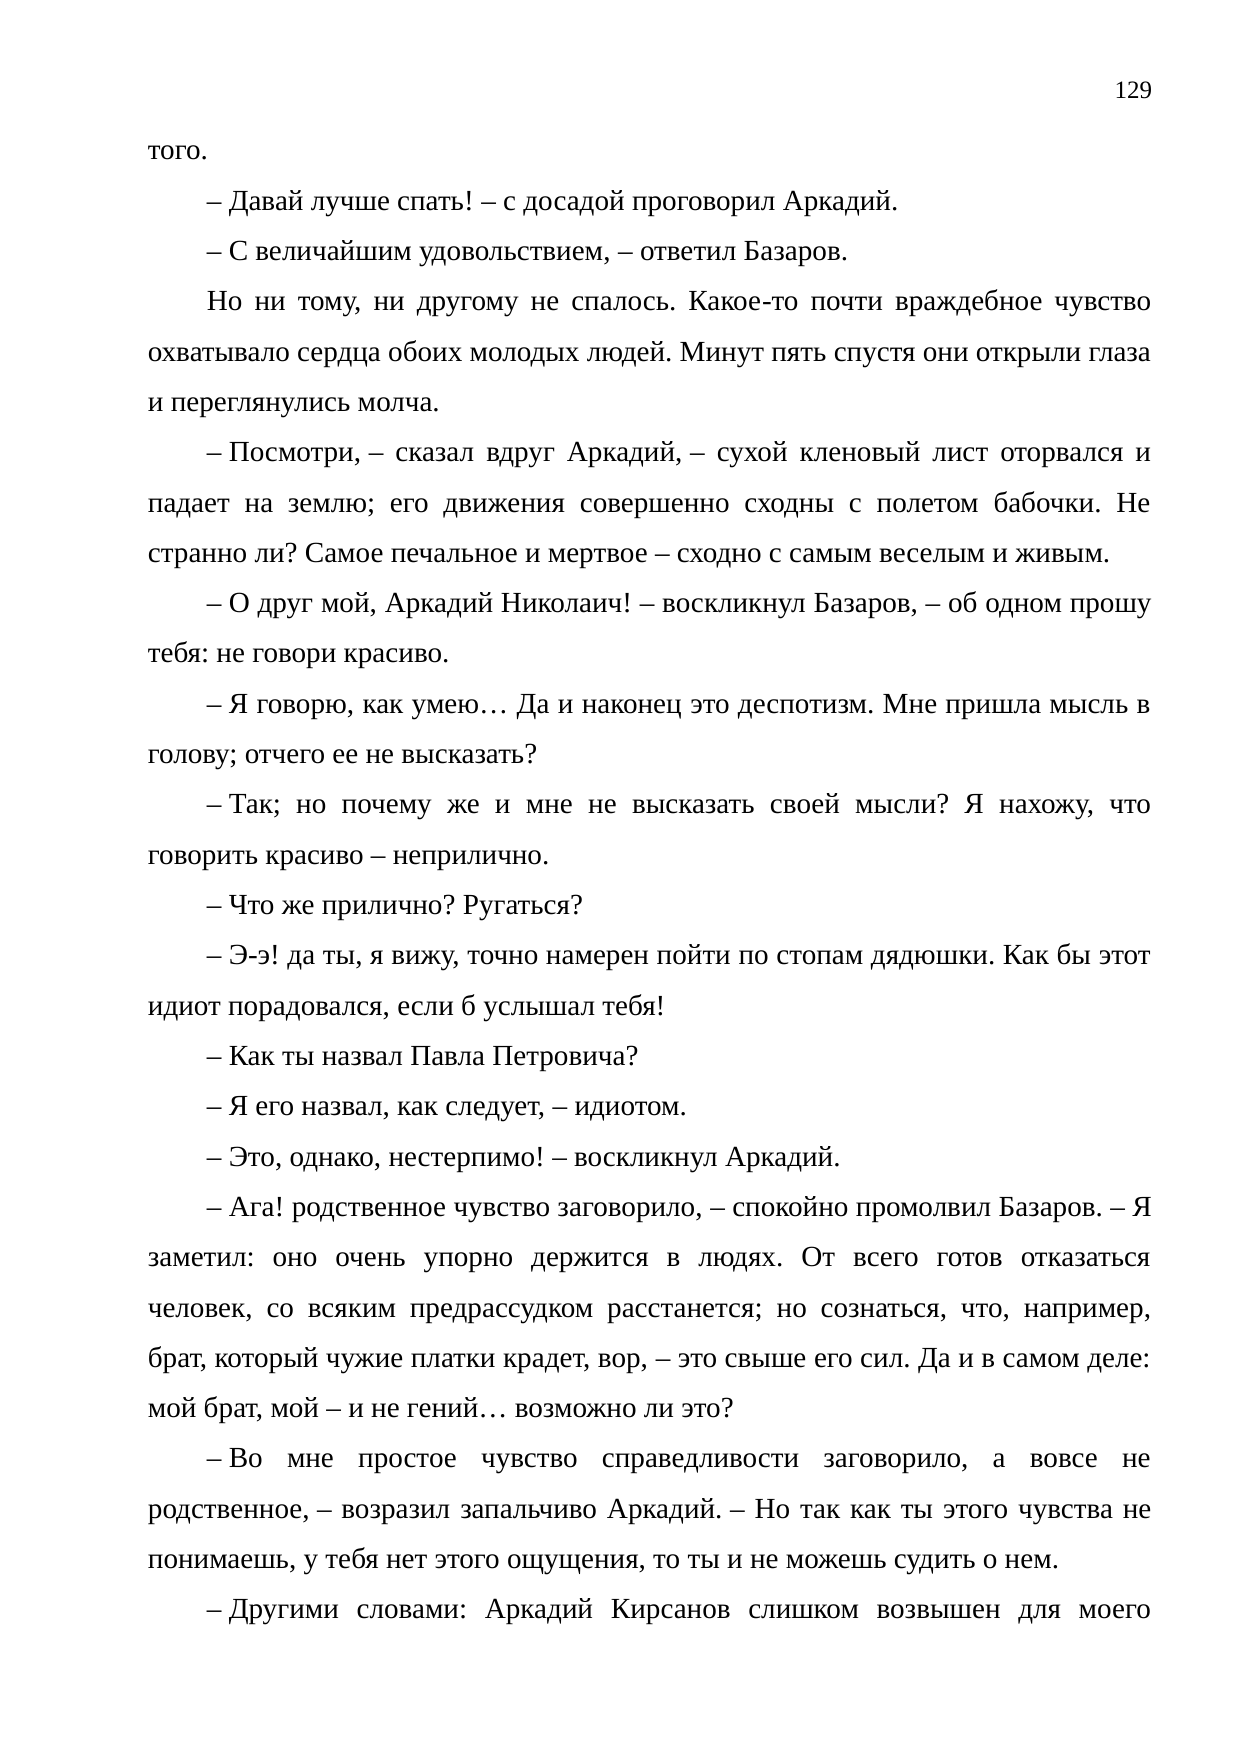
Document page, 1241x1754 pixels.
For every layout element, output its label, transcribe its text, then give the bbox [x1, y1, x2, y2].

text – Я говорю, как умею… Да и наконец это деспотизм. Мне пришла мысль в голову; отчего ее не высказать? [148, 686, 1152, 770]
text – Так; но почему же и мне не высказать своей мысли? Я нахожу, что говорить красиво – неприлично. [148, 787, 1152, 870]
text Но ни тому, ни другому не спалось. Какое‑то почти враждебное чувство охватывало сердца обоих молодых людей. Минут пять спустя они открыли глаза и переглянулись молча. [148, 283, 1152, 418]
text – Во мне простое чувство справедливости заговорило, а вовсе не родственное, – возразил запальчиво Аркадий. – Но так как ты этого чувства не понимаешь, у тебя нет этого ощущения, то ты и не можешь судить о нем. [148, 1441, 1152, 1575]
text – С величайшим удовольствием, – ответил Базаров. [148, 233, 1152, 267]
text – Другими словами: Аркадий Кирсанов слишком возвышен для моего [148, 1592, 1152, 1625]
text – Я его назвал, как следует, – идиотом. [148, 1088, 1152, 1122]
text – Как ты назвал Павла Петровича? [148, 1038, 1152, 1072]
text – Давай лучше спать! – с досадой проговорил Аркадий. [148, 183, 1152, 216]
text – Э‑э! да ты, я вижу, точно намерен пойти по стопам дядюшки. Как бы этот идиот порадовался, если б услышал тебя! [148, 937, 1152, 1021]
text – О друг мой, Аркадий Николаич! – воскликнул Базаров, – об одном прошу тебя: не говори красиво. [148, 585, 1152, 669]
text – Что же прилично? Ругаться? [148, 887, 1152, 921]
text – Это, однако, нестерпимо! – воскликнул Аркадий. [148, 1139, 1152, 1172]
text – Посмотри, – сказал вдруг Аркадий, – сухой кленовый лист оторвался и падает на землю; его движения совершенно сходны с полетом бабочки. Не странно ли? Самое печальное и мертвое – сходно с самым веселым и живым. [148, 434, 1152, 568]
text – Ага! родственное чувство заговорило, – спокойно промолвил Базаров. – Я заметил: оно очень упорно держится в людях. От всего готов отказаться человек, со всяким предрассудком расстанется; но сознаться, что, например, брат, который чужие платки крадет, вор, – это свыше его сил. Да и в самом деле: мой брат, мой – и не гений… возможно ли это? [148, 1189, 1152, 1424]
text того. [148, 132, 1152, 166]
